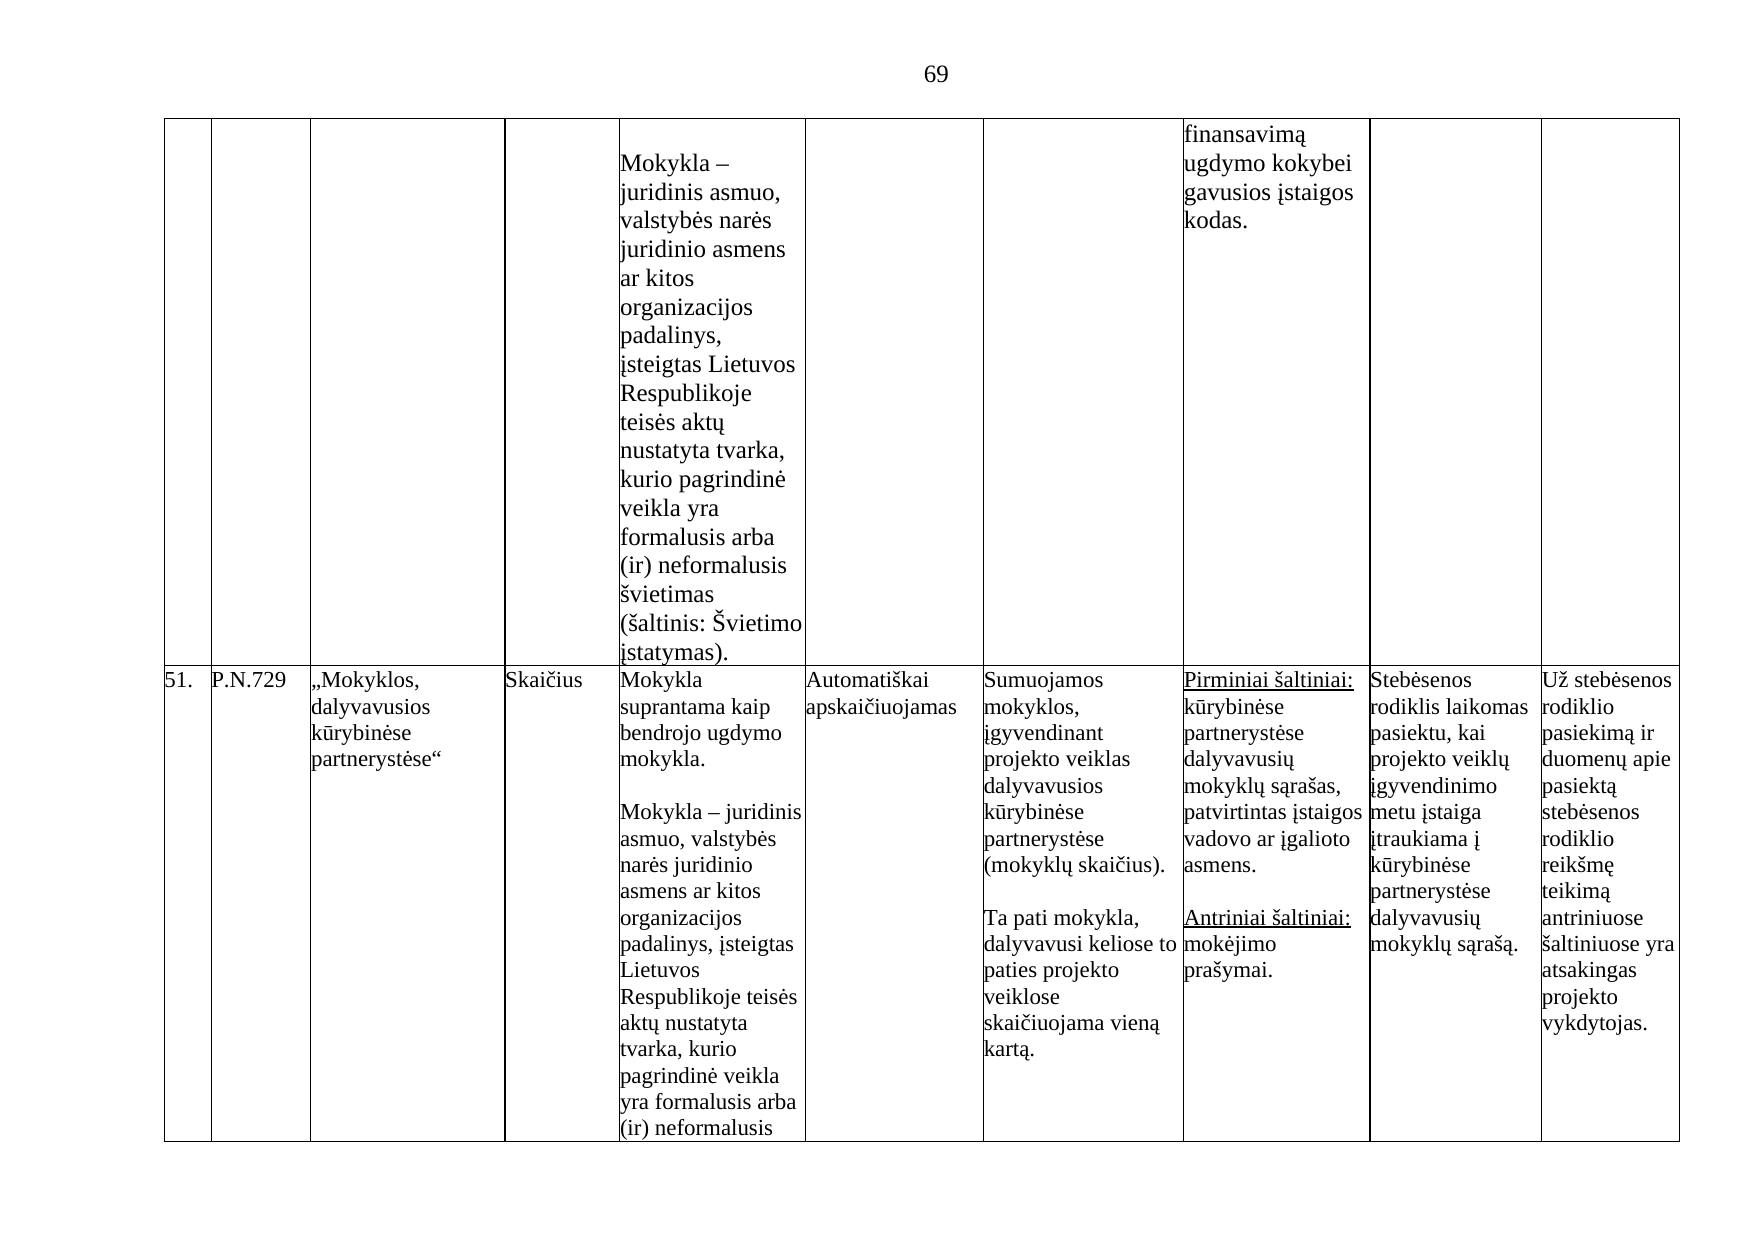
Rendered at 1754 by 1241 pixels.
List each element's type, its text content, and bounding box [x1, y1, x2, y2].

table_cell [984, 119, 1183, 665]
table_cell Mokykla suprantama kaip bendrojo ugdymo mokykla. Mokykla – juridinis asmuo, valstybės narės juridinio asmens ar kitos organizacijos padalinys, įsteigtas Lietuvos Respublikoje teisės aktų nustatyta tvarka, kurio pagrindinė veikla yra formalusis arba (ir) neformalusis [620, 666, 805, 1141]
table_cell [1371, 119, 1541, 665]
table_cell „Mokyklos, dalyvavusios kūrybinėse partnerystėse“ [311, 666, 504, 1141]
table_cell Stebėsenos rodiklis laikomas pasiektu, kai projekto veiklų įgyvendinimo metu įstaiga įtraukiama į kūrybinėse partnerystėse dalyvavusių mokyklų sąrašą. [1371, 666, 1541, 1141]
table_cell [1542, 119, 1679, 665]
table_cell Automatiškai apskaičiuojamas [806, 666, 983, 1141]
table_cell P.N.729 [212, 666, 310, 1141]
table_cell Skaičius [506, 666, 619, 1141]
table_cell Pirminiai šaltiniai: kūrybinėse partnerystėse dalyvavusių mokyklų sąrašas, patvirtintas įstaigos vadovo ar įgalioto asmens. Antriniai šaltiniai: mokėjimo prašymai. [1184, 666, 1369, 1141]
table_cell [212, 119, 310, 665]
table_cell Sumuojamos mokyklos, įgyvendinant projekto veiklas dalyvavusios kūrybinėse partnerystėse (mokyklų skaičius). Ta pati mokykla, dalyvavusi keliose to paties projekto veiklose skaičiuojama vieną kartą. [984, 666, 1183, 1141]
table_cell [506, 119, 619, 665]
table_cell finansavimą ugdymo kokybei gavusios įstaigos kodas. [1184, 119, 1369, 665]
table_cell [165, 119, 211, 665]
table_cell Mokykla – juridinis asmuo, valstybės narės juridinio asmens ar kitos organizacijos padalinys, įsteigtas Lietuvos Respublikoje teisės aktų nustatyta tvarka, kurio pagrindinė veikla yra formalusis arba (ir) neformalusis švietimas (šaltinis: Švietimo įstatymas). [620, 119, 805, 665]
table_cell [806, 119, 983, 665]
table_cell 51. [165, 666, 211, 1141]
table_cell [311, 119, 504, 665]
table_cell Už stebėsenos rodiklio pasiekimą ir duomenų apie pasiektą stebėsenos rodiklio reikšmę teikimą antriniuose šaltiniuose yra atsakingas projekto vykdytojas. [1542, 666, 1679, 1141]
